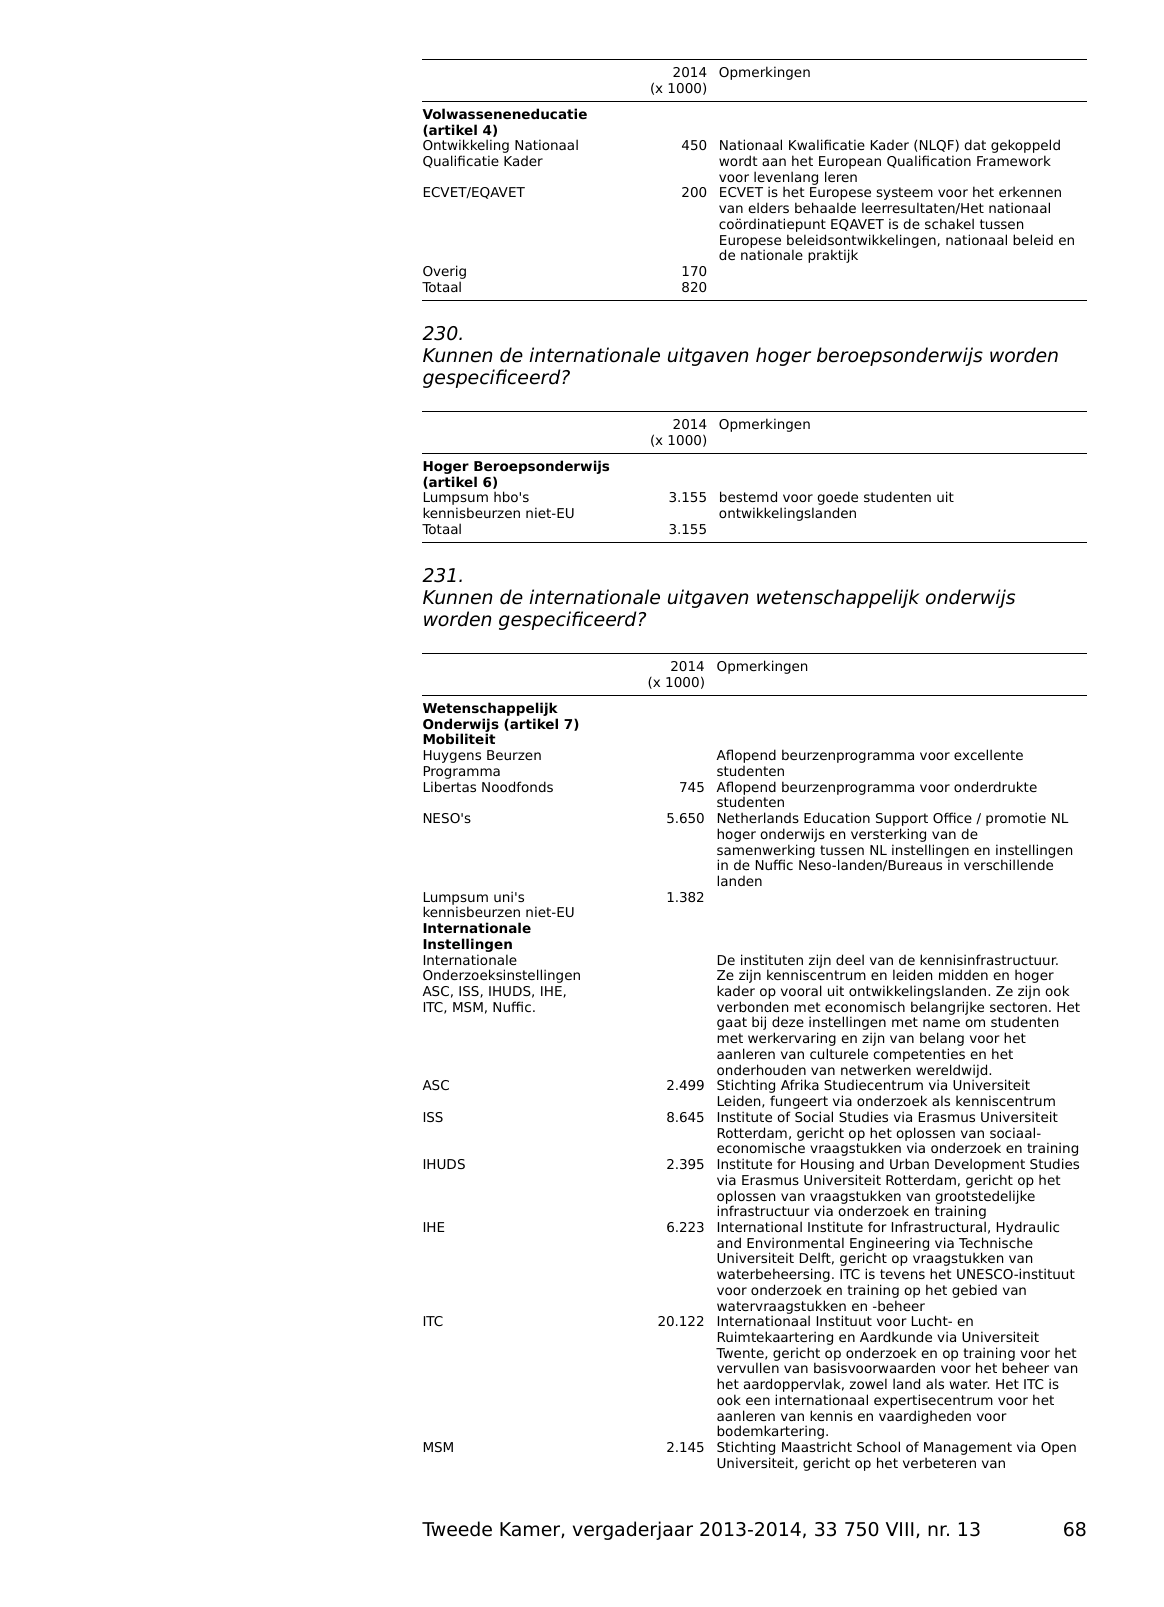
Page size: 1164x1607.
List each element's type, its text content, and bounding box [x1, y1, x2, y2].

table_cell ECVET is het Europese systeem voor het erkennen van elders behaalde leerresultaten/Het nationaal coördinatiepunt EQAVET is de schakel tussen Europese beleidsontwikkelingen, nationaal beleid en de nationale praktijk [713, 185, 1087, 264]
table_cell [711, 696, 1087, 732]
table_cell Ontwikkeling Nationaal Qualificatie Kader [422, 138, 616, 185]
table_cell Wetenschappelijk Onderwijs (artikel 7) [422, 696, 614, 732]
table_cell [713, 522, 1087, 542]
table_cell 6.223 [615, 1220, 711, 1314]
table_cell Internationale Onderzoeksinstellingen ASC, ISS, IHUDS, IHE, ITC, MSM, Nuffic. [422, 953, 614, 1078]
table_cell Totaal [422, 280, 616, 300]
table_cell Institute for Housing and Urban Development Studies via Erasmus Universiteit Rotterdam, gericht op het oplossen van vraagstukken van grootstedelijke infrastructuur via onderzoek en training [711, 1157, 1087, 1220]
table_cell [615, 696, 711, 732]
table_cell 3.155 [616, 522, 713, 542]
table_cell 8.645 [615, 1110, 711, 1157]
table_cell Huygens Beurzen Programma [422, 748, 614, 779]
table_cell ITC [422, 1314, 614, 1440]
table_cell [615, 732, 711, 748]
table_cell 20.122 [615, 1314, 711, 1440]
table_header [422, 60, 616, 101]
table_cell MSM [422, 1440, 614, 1471]
table_cell IHUDS [422, 1157, 614, 1220]
text Kunnen de internationale uitgaven hoger beroepsonderwijs worden gespecificeerd? [422, 345, 1087, 389]
table_cell 1.382 [615, 890, 711, 921]
table_cell Lumpsum hbo's kennisbeurzen niet-EU [422, 490, 616, 522]
text 231. [422, 565, 1087, 587]
table_cell Hoger Beroepsonderwijs (artikel 6) [422, 454, 616, 490]
table_cell Libertas Noodfonds [422, 779, 614, 811]
table_cell [615, 921, 711, 952]
table_cell Stichting Afrika Studiecentrum via Universiteit Leiden, fungeert via onderzoek als kenniscentrum [711, 1078, 1087, 1110]
table_cell 820 [616, 280, 713, 300]
table_cell [713, 280, 1087, 300]
table_cell De instituten zijn deel van de kennisinfrastructuur. Ze zijn kenniscentrum en leiden midden en hoger kader op vooral uit ontwikkelingslanden. Ze zijn ook verbonden met economisch belangrijke sectoren. Het gaat bij deze instellingen met name om studenten met werkervaring en zijn van belang voor het aanleren van culturele competenties en het onderhouden van netwerken wereldwijd. [711, 953, 1087, 1078]
table_cell 2.499 [615, 1078, 711, 1110]
table_cell 3.155 [616, 490, 713, 522]
table_cell Volwasseneneducatie (artikel 4) [422, 102, 616, 138]
table_cell Totaal [422, 522, 616, 542]
table_cell [711, 890, 1087, 921]
table_cell bestemd voor goede studenten uit ontwikkelingslanden [713, 490, 1087, 522]
table_header 2014 (x 1000) [616, 60, 713, 101]
table_cell International Institute for Infrastructural, Hydraulic and Environmental Engineering via Technische Universiteit Delft, gericht op vraagstukken van waterbeheersing. ITC is tevens het UNESCO-instituut voor onderzoek en training op het gebied van watervraagstukken en -beheer [711, 1220, 1087, 1314]
table_cell [616, 454, 713, 490]
table_cell [615, 748, 711, 779]
table_cell [713, 264, 1087, 280]
table_cell Internationale Instellingen [422, 921, 614, 952]
table_header Opmerkingen [711, 654, 1087, 695]
table_cell Institute of Social Studies via Erasmus Universiteit Rotterdam, gericht op het oplossen van sociaal-economische vraagstukken via onderzoek en training [711, 1110, 1087, 1157]
table_cell 2.395 [615, 1157, 711, 1220]
table_cell NESO's [422, 811, 614, 889]
table_cell Stichting Maastricht School of Management via Open Universiteit, gericht op het verbeteren van [711, 1440, 1087, 1471]
table_cell 2.145 [615, 1440, 711, 1471]
table_cell 5.650 [615, 811, 711, 889]
table_cell [616, 102, 713, 138]
table_cell Internationaal Instituut voor Lucht- en Ruimtekaartering en Aardkunde via Universiteit Twente, gericht op onderzoek en op training voor het vervullen van basisvoorwaarden voor het beheer van het aardoppervlak, zowel land als water. Het ITC is ook een internationaal expertisecentrum voor het aanleren van kennis en vaardigheden voor bodemkartering. [711, 1314, 1087, 1440]
text 230. [422, 323, 1087, 345]
table_cell [713, 454, 1087, 490]
table_header 2014 (x 1000) [615, 654, 711, 695]
table_cell ISS [422, 1110, 614, 1157]
table_cell 450 [616, 138, 713, 185]
table_cell 200 [616, 185, 713, 264]
table_header 2014 (x 1000) [616, 412, 713, 453]
table_cell Mobiliteit [422, 732, 614, 748]
table_cell 745 [615, 779, 711, 811]
table_cell ASC [422, 1078, 614, 1110]
table_cell Lumpsum uni's kennisbeurzen niet-EU [422, 890, 614, 921]
table_cell [711, 921, 1087, 952]
table_cell [713, 102, 1087, 138]
table_header Opmerkingen [713, 412, 1087, 453]
text Kunnen de internationale uitgaven wetenschappelijk onderwijs worden gespecificeerd? [422, 587, 1087, 631]
table_header Opmerkingen [713, 60, 1087, 101]
table_cell Nationaal Kwalificatie Kader (NLQF) dat gekoppeld wordt aan het European Qualification Framework voor levenlang leren [713, 138, 1087, 185]
table_cell Overig [422, 264, 616, 280]
table_cell ECVET/EQAVET [422, 185, 616, 264]
table_header [422, 412, 616, 453]
table_cell Netherlands Education Support Office / promotie NL hoger onderwijs en versterking van de samenwerking tussen NL instellingen en instellingen in de Nuffic Neso-landen/Bureaus in verschillende landen [711, 811, 1087, 889]
table_cell 170 [616, 264, 713, 280]
table_cell [711, 732, 1087, 748]
table_cell Aflopend beurzenprogramma voor onderdrukte studenten [711, 779, 1087, 811]
table_cell Aflopend beurzenprogramma voor excellente studenten [711, 748, 1087, 779]
table_header [422, 654, 614, 695]
table_cell [615, 953, 711, 1078]
table_cell IHE [422, 1220, 614, 1314]
